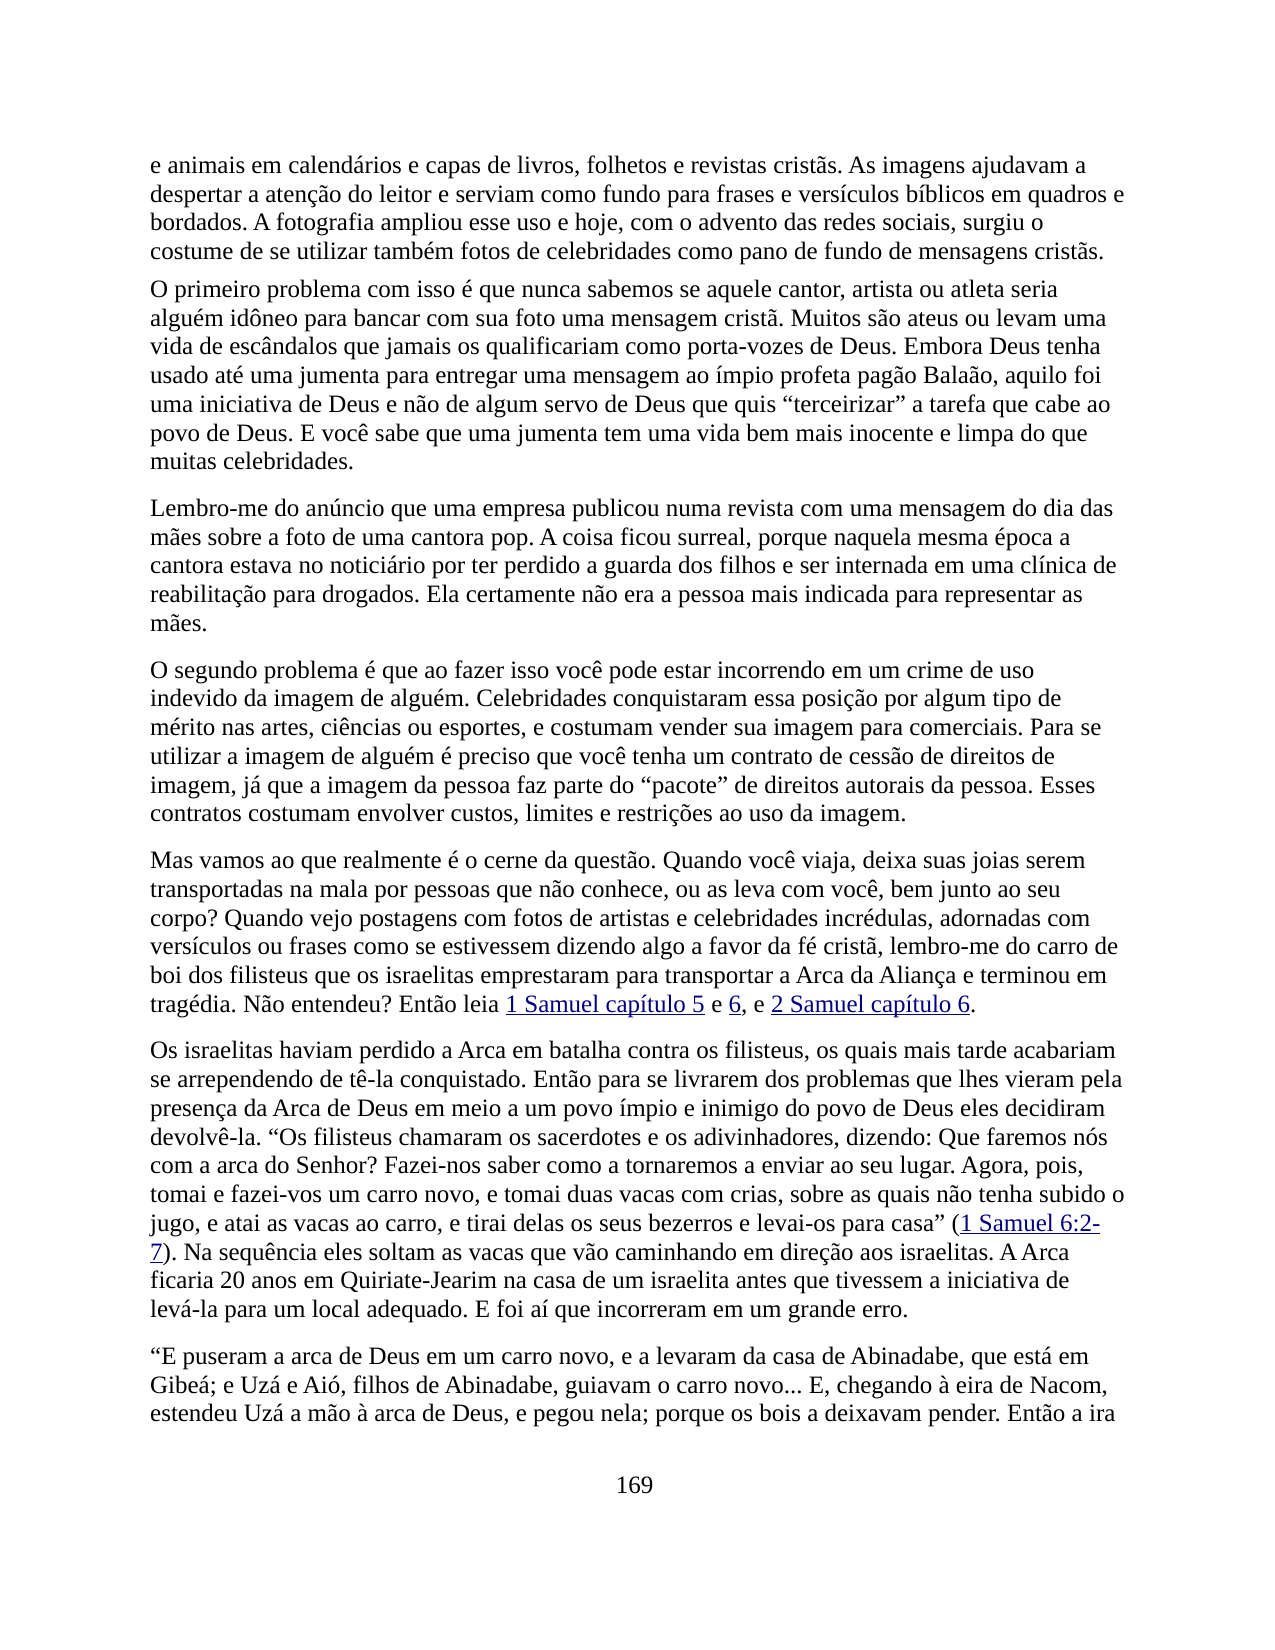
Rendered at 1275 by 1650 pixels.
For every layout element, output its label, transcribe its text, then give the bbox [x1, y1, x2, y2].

text e animais em calendários e capas de livros, folhetos e revistas cristãs. As imagens ajudavam a despertar a atenção do leitor e serviam como fundo para frases e versículos bíblicos em quadros e bordados. A fotografia ampliou esse uso e hoje, com o advento das redes sociais, surgiu o costume de se utilizar também fotos de celebridades como pano de fundo de mensagens cristãs. [150, 150, 1125, 265]
text “E puseram a arca de Deus em um carro novo, e a levaram da casa de Abinadabe, que está em Gibeá; e Uzá e Aió, filhos de Abinadabe, guiavam o carro novo... E, chegando à eira de Nacom, estendeu Uzá a mão à arca de Deus, e pegou nela; porque os bois a deixavam pender. Então a ira [150, 1341, 1125, 1427]
text Lembro-me do anúncio que uma empresa publicou numa revista com uma mensagem do dia das mães sobre a foto de uma cantora pop. A coisa ficou surreal, porque naquela mesma época a cantora estava no noticiário por ter perdido a guarda dos filhos e ser internada em uma clínica de reabilitação para drogados. Ela certamente não era a pessoa mais indicada para representar as mães. [150, 493, 1125, 637]
text Os israelitas haviam perdido a Arca em batalha contra os filisteus, os quais mais tarde acabariam se arrependendo de tê-la conquistado. Então para se livrarem dos problemas que lhes vieram pela presença da Arca de Deus em meio a um povo ímpio e inimigo do povo de Deus eles decidiram devolvê-la. “Os filisteus chamaram os sacerdotes e os adivinhadores, dizendo: Que faremos nós com a arca do Senhor? Fazei-nos saber como a tornaremos a enviar ao seu lugar. Agora, pois, tomai e fazei-vos um carro novo, e tomai duas vacas com crias, sobre as quais não tenha subido o jugo, e atai as vacas ao carro, e tirai delas os seus bezerros e levai-os para casa” (1 Samuel 6:2-7). Na sequência eles soltam as vacas que vão caminhando em direção aos israelitas. A Arca ficaria 20 anos em Quiriate-Jearim na casa de um israelita antes que tivessem a iniciativa de levá-la para um local adequado. E foi aí que incorreram em um grande erro. [150, 1036, 1125, 1323]
text Mas vamos ao que realmente é o cerne da questão. Quando você viaja, deixa suas joias serem transportadas na mala por pessoas que não conhece, ou as leva com você, bem junto ao seu corpo? Quando vejo postagens com fotos de artistas e celebridades incrédulas, adornadas com versículos ou frases como se estivessem dizendo algo a favor da fé cristã, lembro-me do carro de boi dos filisteus que os israelitas emprestaram para transportar a Arca da Aliança e terminou em tragédia. Não entendeu? Então leia 1 Samuel capítulo 5 e 6, e 2 Samuel capítulo 6. [150, 845, 1125, 1018]
text O primeiro problema com isso é que nunca sabemos se aquele cantor, artista ou atleta seria alguém idôneo para bancar com sua foto uma mensagem cristã. Muitos são ateus ou levam uma vida de escândalos que jamais os qualificariam como porta-vozes de Deus. Embora Deus tenha usado até uma jumenta para entregar uma mensagem ao ímpio profeta pagão Balaão, aquilo foi uma iniciativa de Deus e não de algum servo de Deus que quis “terceirizar” a tarefa que cabe ao povo de Deus. E você sabe que uma jumenta tem uma vida bem mais inocente e limpa do que muitas celebridades. [150, 274, 1125, 475]
text O segundo problema é que ao fazer isso você pode estar incorrendo em um crime de uso indevido da imagem de alguém. Celebridades conquistaram essa posição por algum tipo de mérito nas artes, ciências ou esportes, e costumam vender sua imagem para comerciais. Para se utilizar a imagem de alguém é preciso que você tenha um contrato de cessão de direitos de imagem, já que a imagem da pessoa faz parte do “pacote” de direitos autorais da pessoa. Esses contratos costumam envolver custos, limites e restrições ao uso da imagem. [150, 655, 1125, 827]
